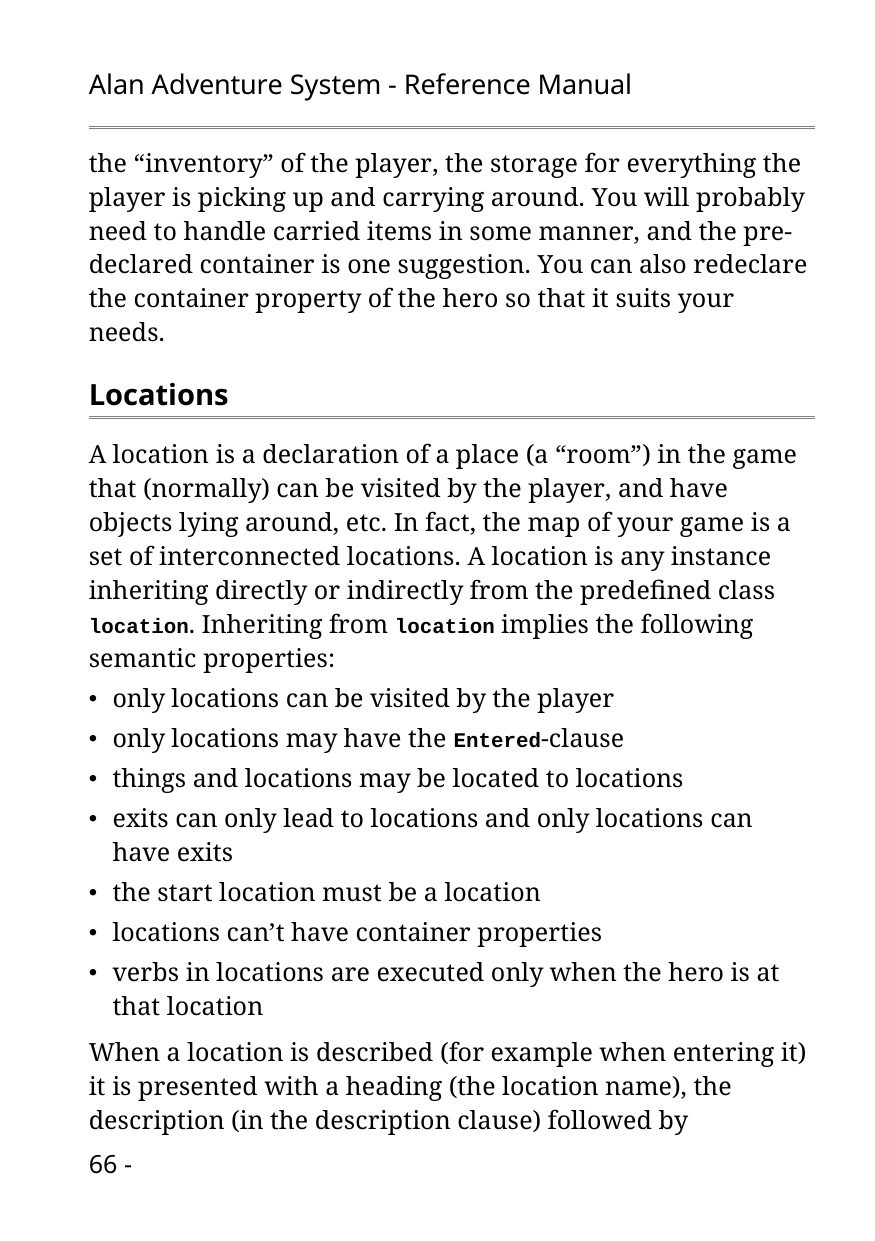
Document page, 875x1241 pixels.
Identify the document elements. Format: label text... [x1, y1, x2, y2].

list verbs in locations are executed only when the hero is at that location [88, 955, 815, 1023]
text the “inventory” of the player, the storage for everything the player is picking up and carrying around. You will probably need to handle carried items in some manner, and the pre-declared container is one suggestion. You can also redeclare the container property of the hero so that it suits your needs. [88, 146, 815, 349]
list exits can only lead to locations and only locations can have exits [88, 801, 815, 869]
list the start location must be a location [88, 875, 815, 909]
subtitle Locations [88, 374, 815, 418]
text When a location is described (for example when entering it) it is presented with a heading (the location name), the description (in the description clause) followed by [88, 1035, 815, 1137]
list things and locations may be located to locations [88, 761, 815, 795]
list locations can’t have container properties [88, 915, 815, 949]
text A location is a declaration of a place (a “room”) in the game that (normally) can be visited by the player, and have objects lying around, etc. In fact, the map of your game is a set of interconnected locations. A location is any instance inheriting directly or indirectly from the predefined class location. Inheriting from location implies the following semantic properties: [88, 437, 815, 675]
list only locations may have the Entered-clause [88, 721, 815, 755]
list only locations can be visited by the player [88, 681, 815, 715]
